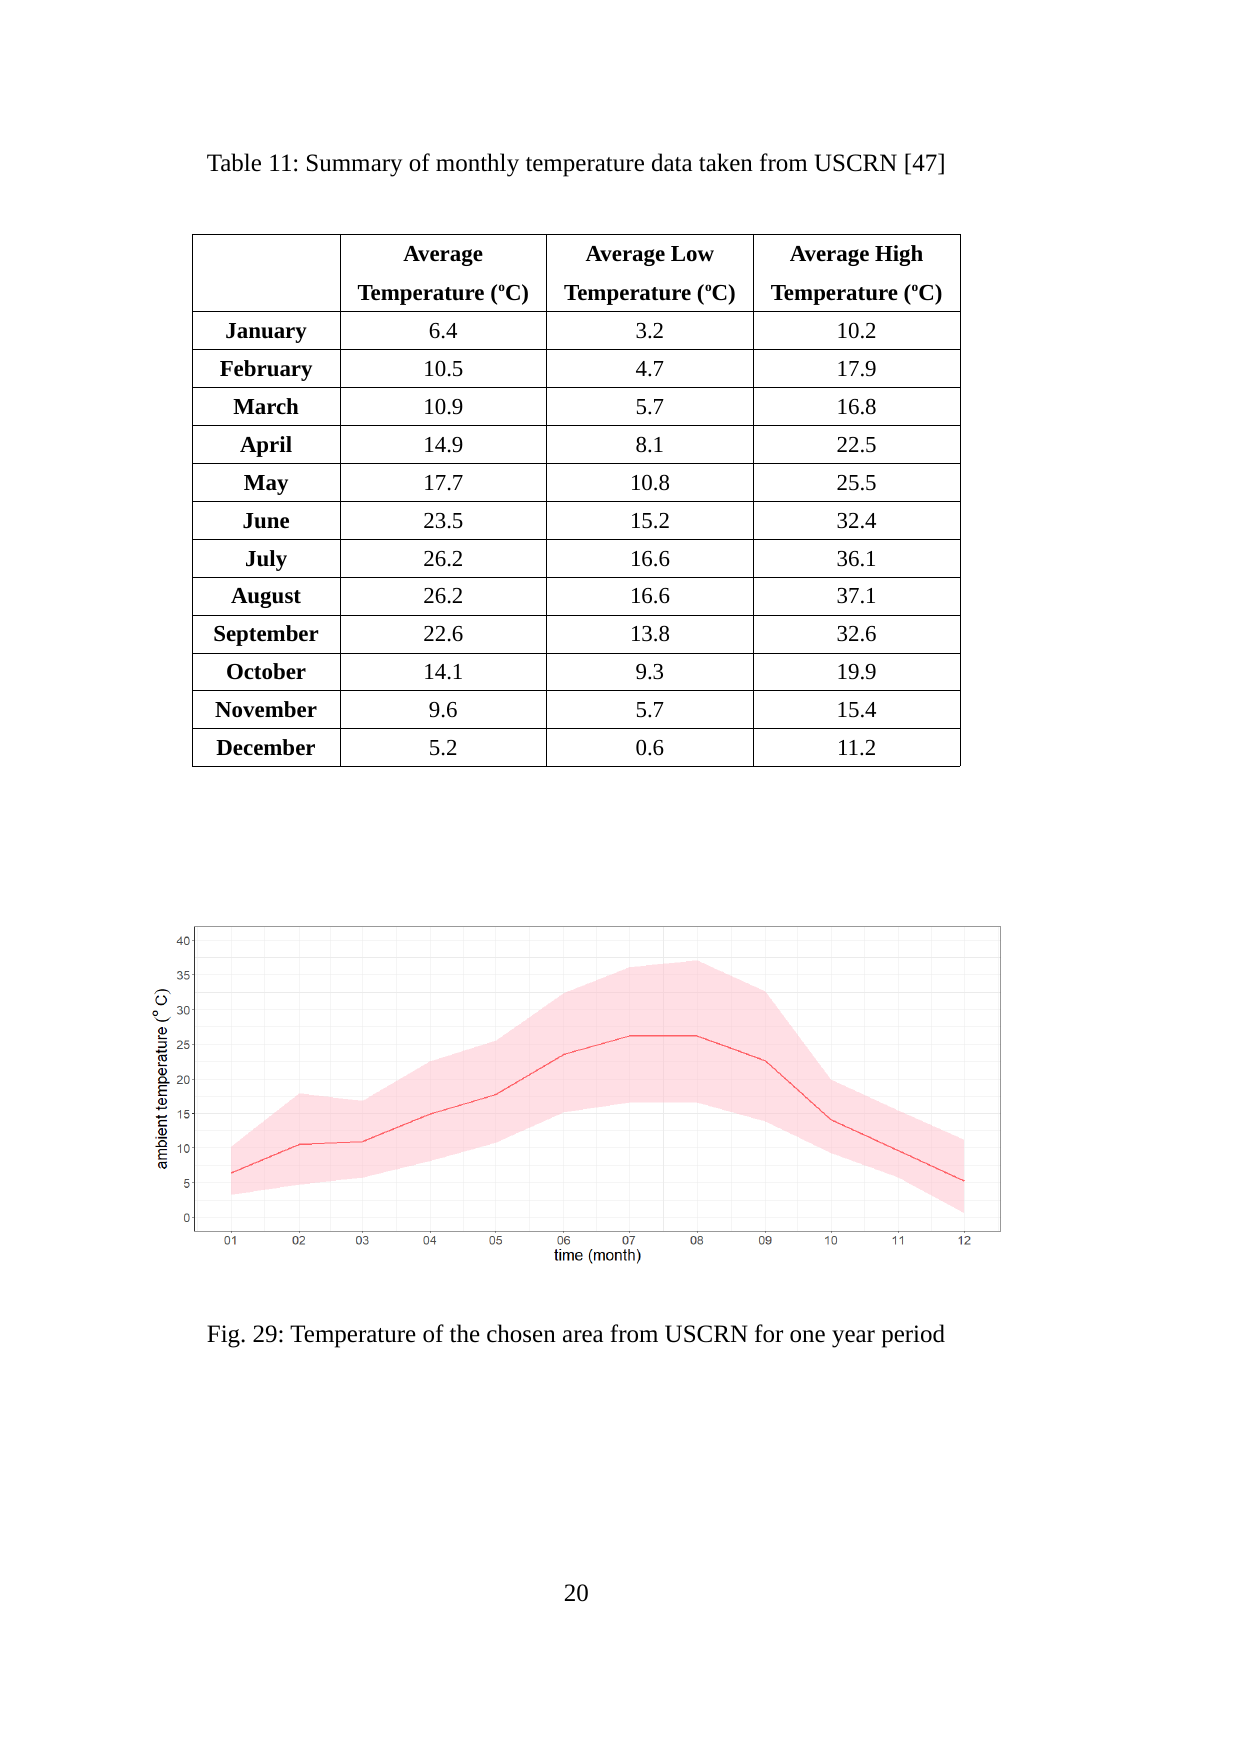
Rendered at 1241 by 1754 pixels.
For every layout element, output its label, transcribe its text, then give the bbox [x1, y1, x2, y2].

table_cell February [193, 350, 340, 387]
table_cell 22.6 [341, 616, 546, 652]
table_cell December [193, 729, 340, 766]
table_cell 32.4 [754, 502, 960, 539]
table_cell 5.2 [341, 729, 546, 766]
text Fig. 29: Temperature of the chosen area from USCRN for one year period [148, 1319, 1004, 1348]
table_cell 17.9 [754, 350, 960, 387]
table_cell 15.4 [754, 691, 960, 728]
table_cell 10.8 [547, 464, 753, 501]
table_cell 5.7 [547, 388, 753, 425]
table_cell 15.2 [547, 502, 753, 539]
table_cell 14.9 [341, 426, 546, 463]
table_cell 10.2 [754, 312, 960, 349]
table_cell 22.5 [754, 426, 960, 463]
table_cell 32.6 [754, 616, 960, 652]
table_cell 8.1 [547, 426, 753, 463]
table_cell January [193, 312, 340, 349]
table_cell 3.2 [547, 312, 753, 349]
table_cell 16.6 [547, 540, 753, 577]
table_cell May [193, 464, 340, 501]
table_header Average Temperature (oC) [341, 235, 546, 311]
text Table 11: Summary of monthly temperature data taken from USCRN [47] [148, 148, 1004, 176]
table_cell September [193, 616, 340, 652]
table_cell 19.9 [754, 654, 960, 690]
table_cell 10.9 [341, 388, 546, 425]
table_cell 16.6 [547, 578, 753, 614]
table_cell 14.1 [341, 654, 546, 690]
table_header Average Low Temperature (oC) [547, 235, 753, 311]
table_cell August [193, 578, 340, 614]
table_cell 11.2 [754, 729, 960, 766]
table_cell 6.4 [341, 312, 546, 349]
table_cell 10.5 [341, 350, 546, 387]
table_cell April [193, 426, 340, 463]
table_cell 37.1 [754, 578, 960, 614]
table_cell 25.5 [754, 464, 960, 501]
table_cell 26.2 [341, 578, 546, 614]
table_cell November [193, 691, 340, 728]
table_cell 36.1 [754, 540, 960, 577]
table_header Average High Temperature (oC) [754, 235, 960, 311]
table_cell October [193, 654, 340, 690]
table_cell 5.7 [547, 691, 753, 728]
table_cell 4.7 [547, 350, 753, 387]
table_cell 16.8 [754, 388, 960, 425]
table_cell March [193, 388, 340, 425]
table_cell July [193, 540, 340, 577]
picture [147, 923, 1005, 1266]
table_cell 9.6 [341, 691, 546, 728]
table_cell 23.5 [341, 502, 546, 539]
table_header [193, 235, 340, 311]
table_cell 17.7 [341, 464, 546, 501]
table_cell 0.6 [547, 729, 753, 766]
table_cell 9.3 [547, 654, 753, 690]
table_cell 26.2 [341, 540, 546, 577]
table_cell June [193, 502, 340, 539]
table_cell 13.8 [547, 616, 753, 652]
